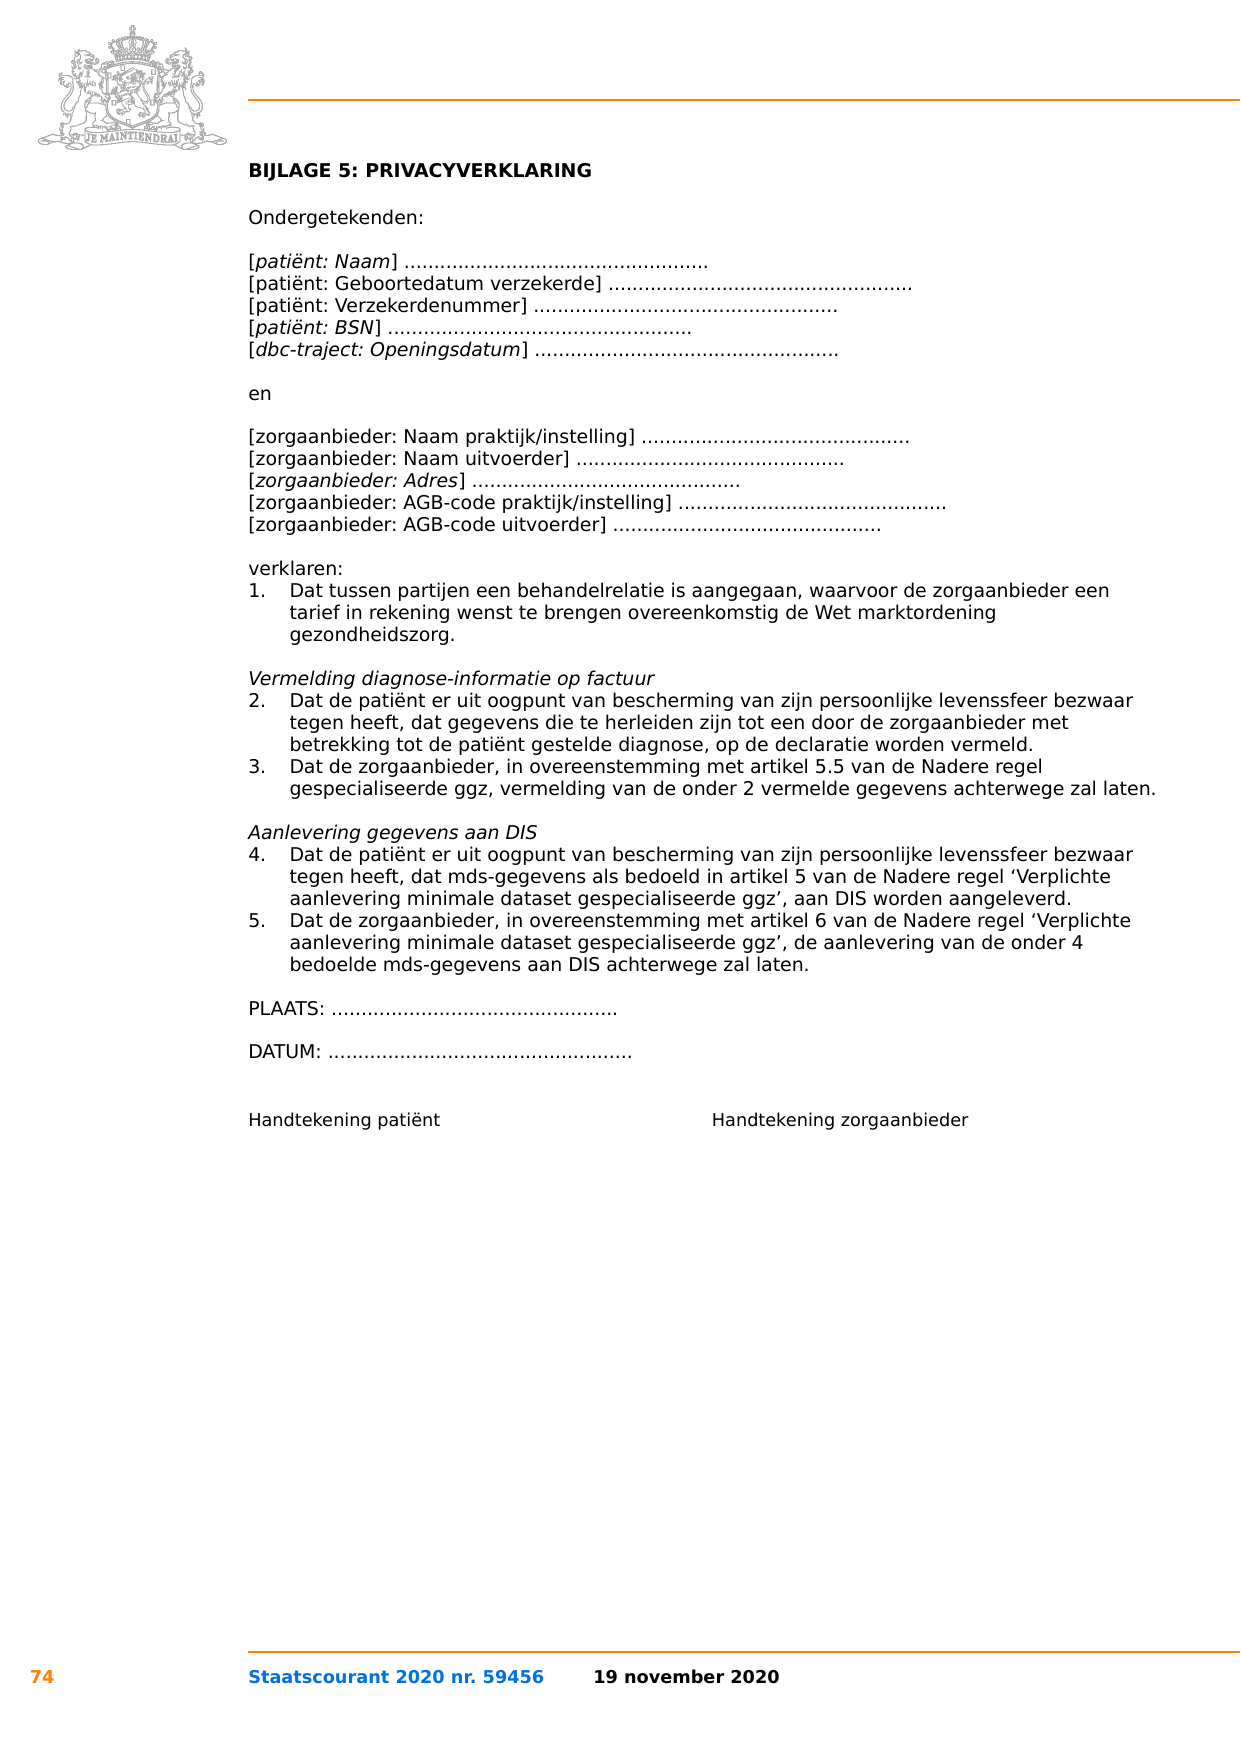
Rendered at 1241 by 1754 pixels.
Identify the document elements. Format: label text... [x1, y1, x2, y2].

text 5. Dat de zorgaanbieder, in overeenstemming met artikel 6 van de Nadere regel ‘Verplichte aanlevering minimale dataset gespecialiseerde ggz’, de aanlevering van de onder 4 bedoelde mds-gegevens aan DIS achterwege zal laten. [248, 909, 1163, 976]
table_cell Handtekening zorgaanbieder [706, 1110, 1163, 1131]
text DATUM: ................................................... [248, 1041, 1163, 1063]
table_header [248, 1085, 706, 1110]
text [zorgaanbieder: Adres] ............................................. [248, 470, 1163, 492]
picture [38, 25, 227, 150]
text [patiënt: BSN] ................................................... [248, 317, 1163, 339]
table_header [706, 1085, 1163, 1110]
text [zorgaanbieder: AGB-code praktijk/instelling] ............................................. [248, 492, 1163, 514]
text [zorgaanbieder: Naam uitvoerder] ............................................. [248, 448, 1163, 470]
text PLAATS: ................................................ [248, 997, 1163, 1019]
text 4. Dat de patiënt er uit oogpunt van bescherming van zijn persoonlijke levenssfeer bezwaar tegen heeft, dat mds-gegevens als bedoeld in artikel 5 van de Nadere regel ‘Verplichte aanlevering minimale dataset gespecialiseerde ggz’, aan DIS worden aangeleverd. [248, 844, 1163, 909]
text [patiënt: Geboortedatum verzekerde] ................................................... [248, 273, 1163, 295]
text 1. Dat tussen partijen een behandelrelatie is aangegaan, waarvoor de zorgaanbieder een tarief in rekening wenst te brengen overeenkomstig de Wet marktordening gezondheidszorg. [248, 580, 1163, 646]
text [patiënt: Verzekerdenummer] ................................................... [248, 295, 1163, 317]
subtitle Vermelding diagnose-informatie op factuur [248, 668, 1163, 690]
text [dbc-traject: Openingsdatum] ................................................... [248, 339, 1163, 361]
text [zorgaanbieder: Naam praktijk/instelling] ............................................. [248, 426, 1163, 448]
text [patiënt: Naam] ................................................... [248, 251, 1163, 273]
text 3. Dat de zorgaanbieder, in overeenstemming met artikel 5.5 van de Nadere regel gespecialiseerde ggz, vermelding van de onder 2 vermelde gegevens achterwege zal laten. [248, 756, 1163, 800]
text [zorgaanbieder: AGB-code uitvoerder] ............................................. [248, 514, 1163, 536]
text 2. Dat de patiënt er uit oogpunt van bescherming van zijn persoonlijke levenssfeer bezwaar tegen heeft, dat gegevens die te herleiden zijn tot een door de zorgaanbieder met betrekking tot de patiënt gestelde diagnose, op de declaratie worden vermeld. [248, 690, 1163, 756]
subtitle Aanlevering gegevens aan DIS [248, 822, 1163, 844]
table_cell Handtekening patiënt [248, 1110, 706, 1131]
text verklaren: [248, 558, 1163, 580]
text en [248, 382, 1163, 404]
text Ondergetekenden: [248, 207, 1163, 229]
subtitle BIJLAGE 5: PRIVACYVERKLARING [248, 160, 1163, 182]
